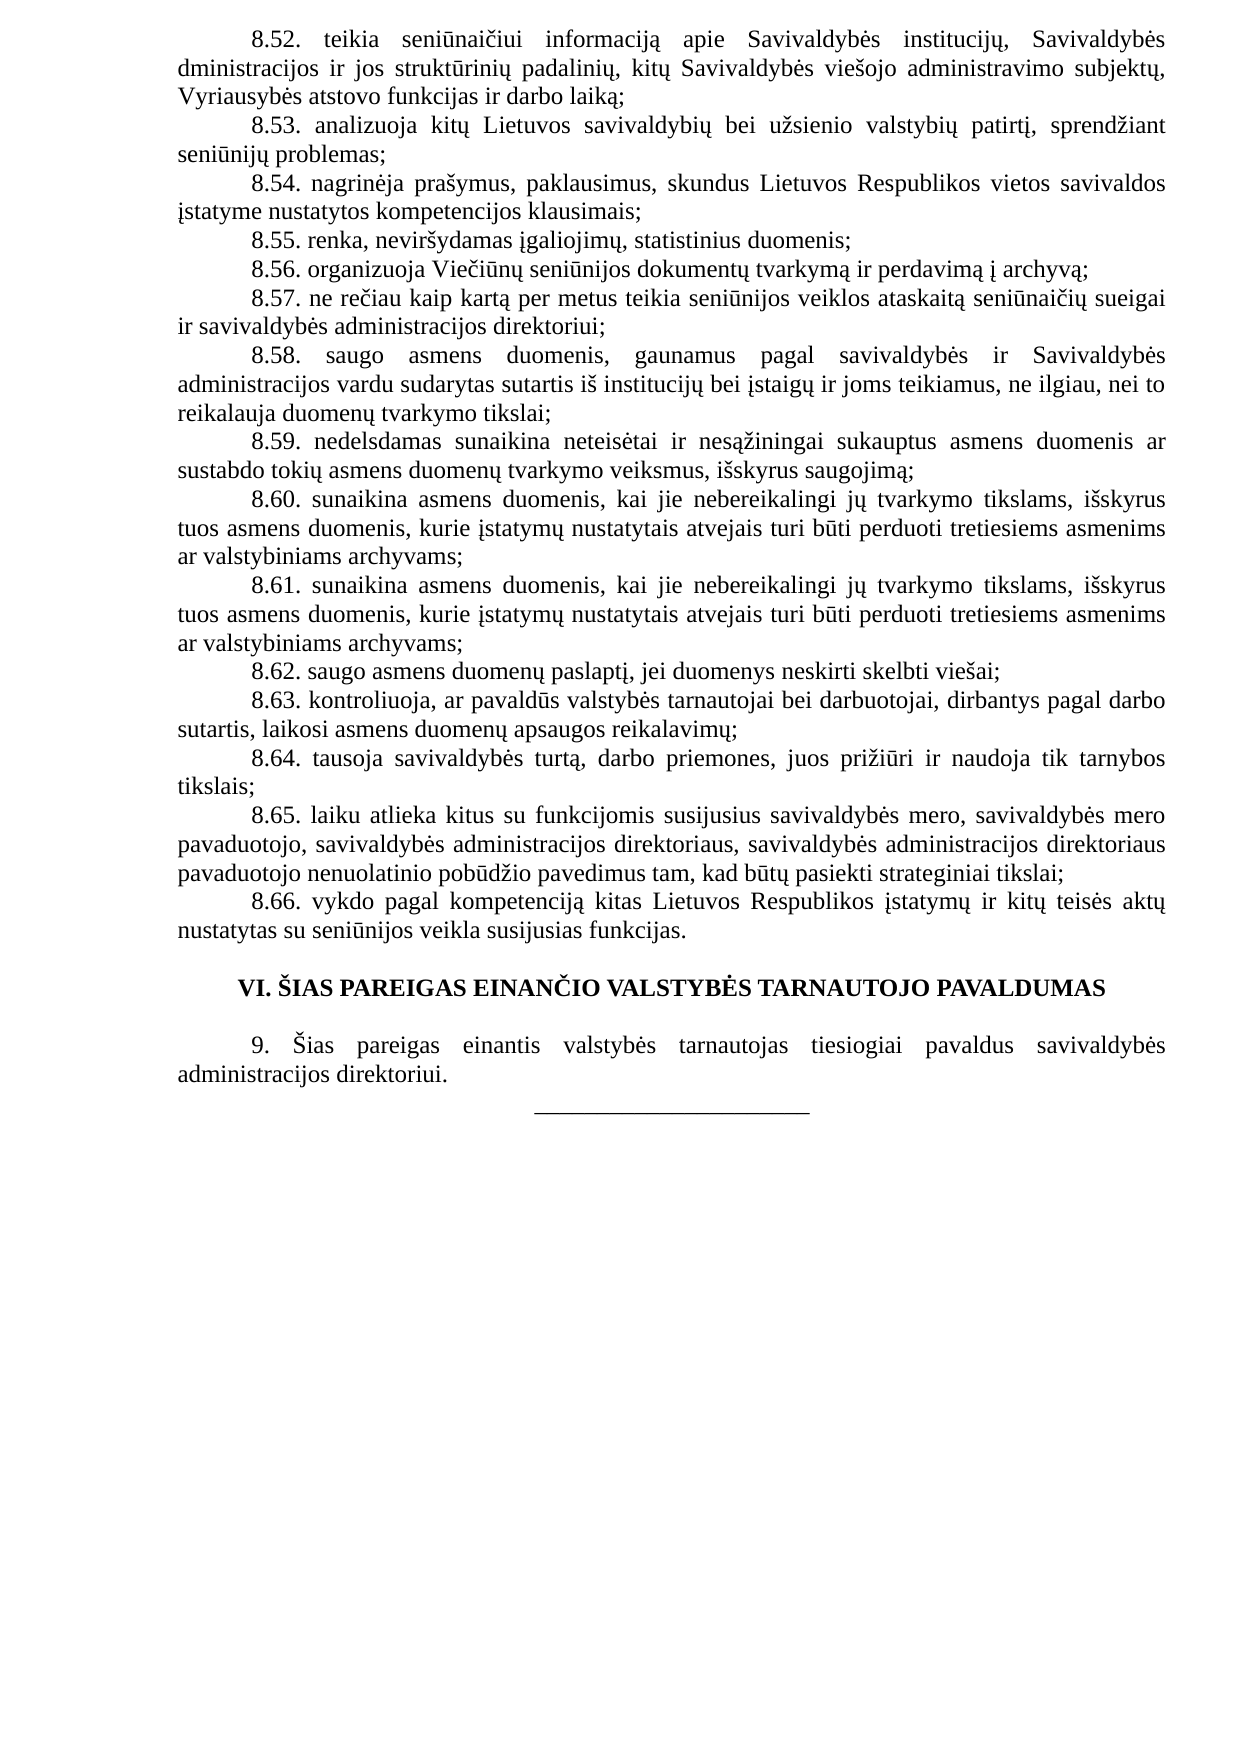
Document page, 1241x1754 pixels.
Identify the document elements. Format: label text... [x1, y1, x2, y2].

text 8.52. teikia seniūnaičiui informaciją apie Savivaldybės institucijų, Savivaldybės dministracijos ir jos struktūrinių padalinių, kitų Savivaldybės viešojo administravimo subjektų, Vyriausybės atstovo funkcijas ir darbo laiką; [177, 24, 1167, 110]
text 8.61. sunaikina asmens duomenis, kai jie nebereikalingi jų tvarkymo tikslams, išskyrus tuos asmens duomenis, kurie įstatymų nustatytais atvejais turi būti perduoti tretiesiems asmenims ar valstybiniams archyvams; [177, 570, 1167, 656]
text 8.63. kontroliuoja, ar pavaldūs valstybės tarnautojai bei darbuotojai, dirbantys pagal darbo sutartis, laikosi asmens duomenų apsaugos reikalavimų; [177, 685, 1167, 743]
text 8.65. laiku atlieka kitus su funkcijomis susijusius savivaldybės mero, savivaldybės mero pavaduotojo, savivaldybės administracijos direktoriaus, savivaldybės administracijos direktoriaus pavaduotojo nenuolatinio pobūdžio pavedimus tam, kad būtų pasiekti strateginiai tikslai; [177, 800, 1167, 886]
text 8.64. tausoja savivaldybės turtą, darbo priemones, juos prižiūri ir naudoja tik tarnybos tikslais; [177, 743, 1167, 800]
text VI. ŠIAS PAREIGAS EINANČIO VALSTYBĖS TARNAUTOJO PAVALDUMAS [177, 973, 1167, 1001]
text 8.59. nedelsdamas sunaikina neteisėtai ir nesąžiningai sukauptus asmens duomenis ar sustabdo tokių asmens duomenų tvarkymo veiksmus, išskyrus saugojimą; [177, 426, 1167, 484]
text 8.60. sunaikina asmens duomenis, kai jie nebereikalingi jų tvarkymo tikslams, išskyrus tuos asmens duomenis, kurie įstatymų nustatytais atvejais turi būti perduoti tretiesiems asmenims ar valstybiniams archyvams; [177, 484, 1167, 570]
text 9. Šias pareigas einantis valstybės tarnautojas tiesiogiai pavaldus savivaldybės administracijos direktoriui. [177, 1030, 1167, 1088]
text 8.57. ne rečiau kaip kartą per metus teikia seniūnijos veiklos ataskaitą seniūnaičių sueigai ir savivaldybės administracijos direktoriui; [177, 283, 1167, 340]
text 8.58. saugo asmens duomenis, gaunamus pagal savivaldybės ir Savivaldybės administracijos vardu sudarytas sutartis iš institucijų bei įstaigų ir joms teikiamus, ne ilgiau, nei to reikalauja duomenų tvarkymo tikslai; [177, 340, 1167, 426]
text ______________________ [177, 1088, 1167, 1116]
text 8.66. vykdo pagal kompetenciją kitas Lietuvos Respublikos įstatymų ir kitų teisės aktų nustatytas su seniūnijos veikla susijusias funkcijas. [177, 886, 1167, 944]
text 8.54. nagrinėja prašymus, paklausimus, skundus Lietuvos Respublikos vietos savivaldos įstatyme nustatytos kompetencijos klausimais; [177, 168, 1167, 225]
text 8.56. organizuoja Viečiūnų seniūnijos dokumentų tvarkymą ir perdavimą į archyvą; [177, 254, 1167, 283]
text 8.53. analizuoja kitų Lietuvos savivaldybių bei užsienio valstybių patirtį, sprendžiant seniūnijų problemas; [177, 110, 1167, 168]
text 8.55. renka, neviršydamas įgaliojimų, statistinius duomenis; [177, 225, 1167, 254]
text 8.62. saugo asmens duomenų paslaptį, jei duomenys neskirti skelbti viešai; [177, 656, 1167, 685]
